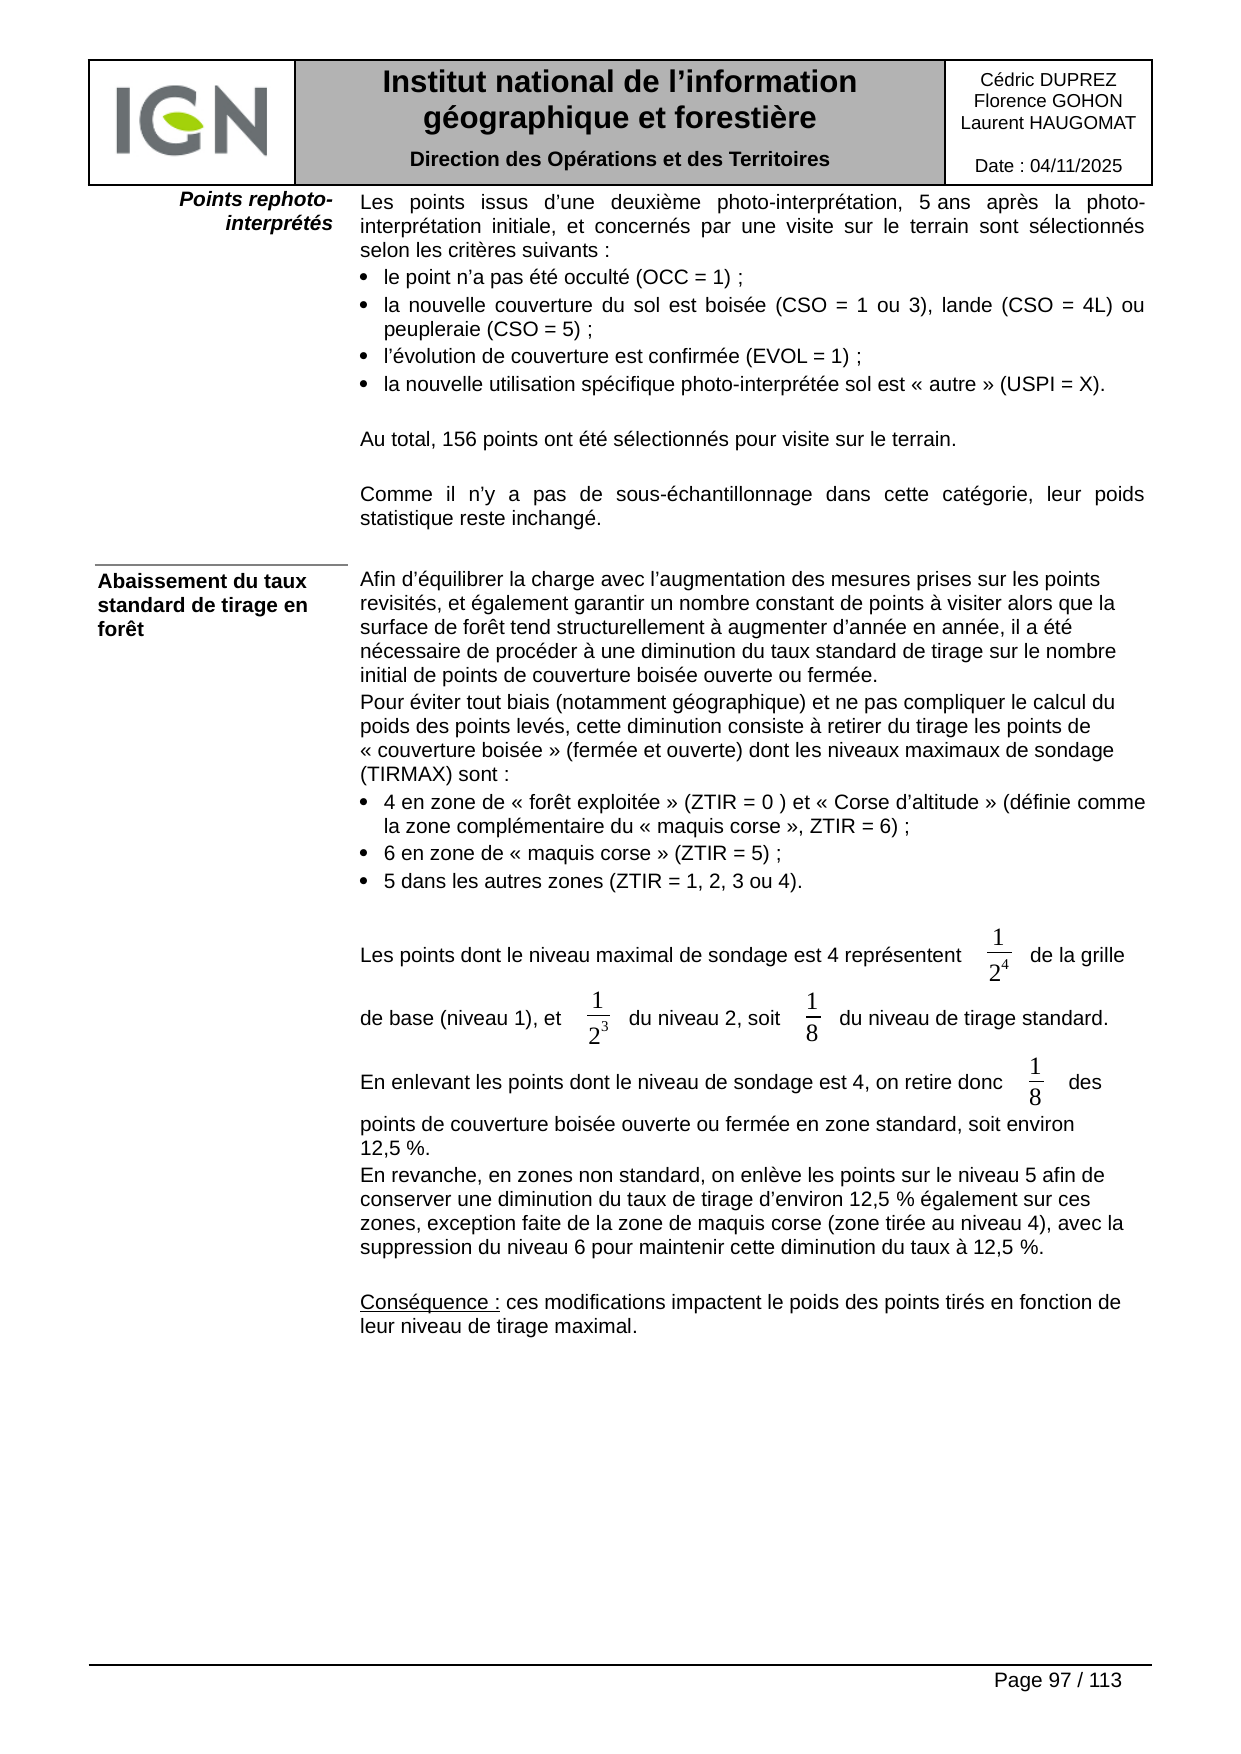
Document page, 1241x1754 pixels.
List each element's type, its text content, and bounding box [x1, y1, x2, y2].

table_cell Abaissement du taux standard de tirage en forêt [89, 563, 354, 1371]
picture [91, 62, 293, 180]
table_cell Les points issus d’une deuxième photo-interprétation, 5 ans après la photo-interprétation initiale, et concernés par une visite sur le terrain sont sélectionnés selon les critères suivants : le point n’a pas été occulté (OCC = 1) ; la nouvelle couverture du sol est boisée (CSO = 1 ou 3), lande (CSO = 4L) ou peupleraie (CSO = 5) ; l’évolution de couverture est confirmée (EVOL = 1) ; la nouvelle utilisation spécifique photo-interprétée sol est « autre » (USPI = X). Au total, 156 points ont été sélectionnés pour visite sur le terrain. Comme il n’y a pas de sous-échantillonnage dans cette catégorie, leur poids statistique reste inchangé. [354, 186, 1152, 563]
table_cell Afin d’équilibrer la charge avec l’augmentation des mesures prises sur les points revisités, et également garantir un nombre constant de points à visiter alors que la surface de forêt tend structurellement à augmenter d’année en année, il a été nécessaire de procéder à une diminution du taux standard de tirage sur le nombre initial de points de couverture boisée ouverte ou fermée. Pour éviter tout biais (notamment géographique) et ne pas compliquer le calcul du poids des points levés, cette diminution consiste à retirer du tirage les points de « couverture boisée » (fermée et ouverte) dont les niveaux maximaux de sondage (TIRMAX) sont : 4 en zone de « forêt exploitée » (ZTIR = 0 ) et « Corse d’altitude » (définie comme la zone complémentaire du « maquis corse », ZTIR = 6) ; 6 en zone de « maquis corse » (ZTIR = 5) ; 5 dans les autres zones (ZTIR = 1, 2, 3 ou 4). Les points dont le niveau maximal de sondage est 4 représentent de la grille de base (niveau 1), et du niveau 2, soit du niveau de tirage standard. En enlevant les points dont le niveau de sondage est 4, on retire donc des points de couverture boisée ouverte ou fermée en zone standard, soit environ 12,5 %. En revanche, en zones non standard, on enlève les points sur le niveau 5 afin de conserver une diminution du taux de tirage d’environ 12,5 % également sur ces zones, exception faite de la zone de maquis corse (zone tirée au niveau 4), avec la suppression du niveau 6 pour maintenir cette diminution du taux à 12,5 %. Conséquence : ces modifications impactent le poids des points tirés en fonction de leur niveau de tirage maximal. [354, 563, 1152, 1371]
table_cell Points rephoto-interprétés [89, 186, 354, 563]
